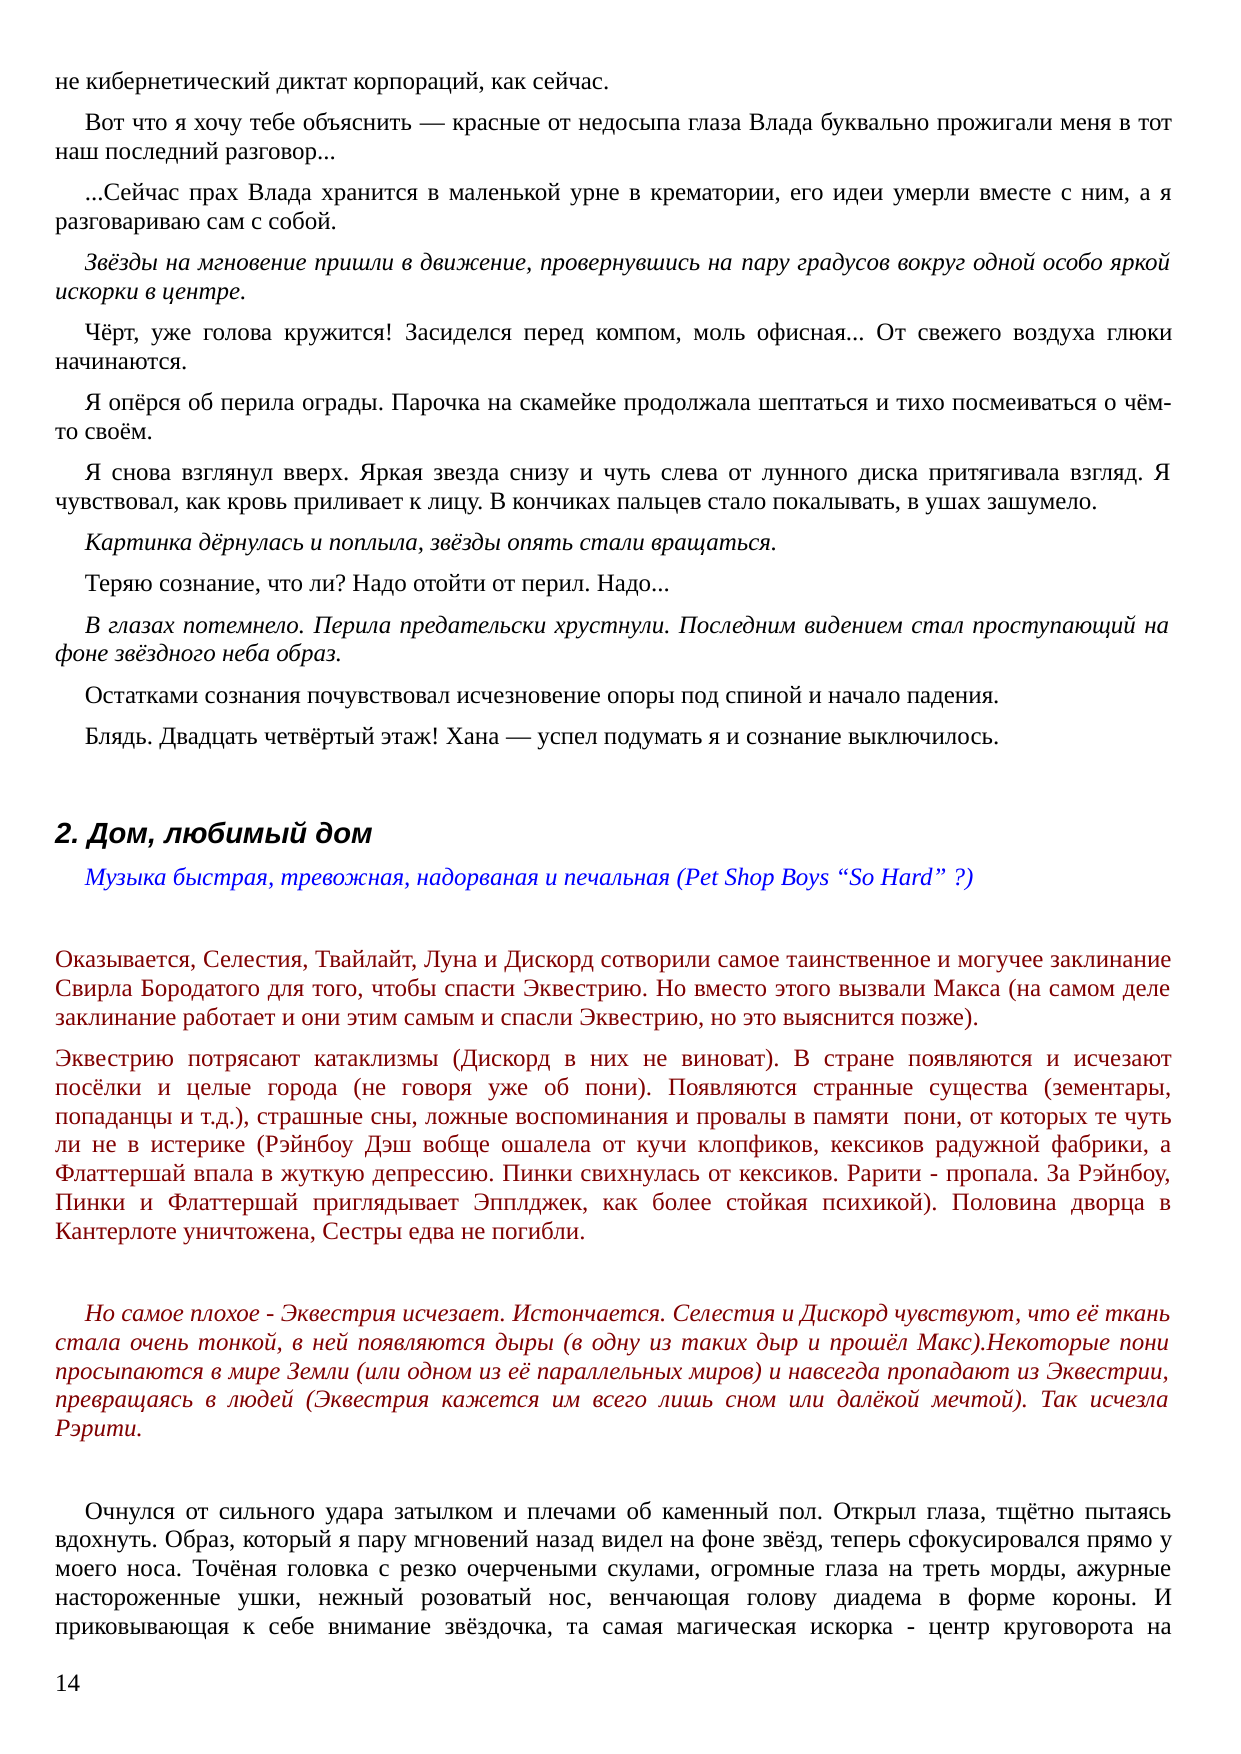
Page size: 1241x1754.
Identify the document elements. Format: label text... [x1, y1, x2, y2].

subtitle 2. Дом, любимый дом [55, 816, 1173, 849]
text Блядь. Двадцать четвёртый этаж! Хана — успел подумать я и сознание выключилось. [55, 721, 1173, 750]
text Музыка быстрая, тревожная, надорваная и печальная (Pet Shop Boys “So Hard” ?) [55, 862, 1173, 891]
text ...Сейчас прах Влада хранится в маленькой урне в крематории, его идеи умерли вместе с ним, а я разговариваю сам с собой. [55, 177, 1173, 235]
text Оказывается, Селестия, Твайлайт, Луна и Дискорд сотворили самое таинственное и могучее заклинание Свирла Бородатого для того, чтобы спасти Эквестрию. Но вместо этого вызвали Макса (на самом деле заклинание работает и они этим самым и спасли Эквестрию, но это выяснится позже). [55, 944, 1173, 1031]
text Я снова взглянул вверх. Яркая звезда снизу и чуть слева от лунного диска притягивала взгляд. Я чувствовал, как кровь приливает к лицу. В кончиках пальцев стало покалывать, в ушах зашумело. [55, 457, 1173, 515]
text Вот что я хочу тебе объяснить — красные от недосыпа глаза Влада буквально прожигали меня в тот наш последний разговор... [55, 107, 1173, 165]
text Остатками сознания почувствовал исчезновение опоры под спиной и начало падения. [55, 680, 1173, 708]
text Картинка дёрнулась и поплыла, звёзды опять стали вращаться. [55, 527, 1173, 556]
text В глазах потемнело. Перила предательски хрустнули. Последним видением стал проступающий на фоне звёздного неба образ. [55, 610, 1173, 667]
text Теряю сознание, что ли? Надо отойти от перил. Надо... [55, 568, 1173, 597]
text Но самое плохое - Эквестрия исчезает. Истончается. Селестия и Дискорд чувствуют, что её ткань стала очень тонкой, в ней появляются дыры (в одну из таких дыр и прошёл Макс).Некоторые пони просыпаются в мире Земли (или одном из её параллельных миров) и навсегда пропадают из Эквестрии, превращаясь в людей (Эквестрия кажется им всего лишь сном или далёкой мечтой). Так исчезла Рэрити. [55, 1298, 1173, 1442]
text Эквестрию потрясают катаклизмы (Дискорд в них не виноват). В стране появляются и исчезают посёлки и целые города (не говоря уже об пони). Появляются странные существа (зементары, попаданцы и т.д.), страшные сны, ложные воспоминания и провалы в памяти пони, от которых те чуть ли не в истерике (Рэйнбоу Дэш вобще ошалела от кучи клопфиков, кексиков радужной фабрики, а Флаттершай впала в жуткую депрессию. Пинки свихнулась от кексиков. Рарити - пропала. За Рэйнбоу, Пинки и Флаттершай приглядывает Эпплджек, как более стойкая психикой). Половина дворца в Кантерлоте уничтожена, Сестры едва не погибли. [55, 1043, 1173, 1244]
text Я опёрся об перила ограды. Парочка на скамейке продолжала шептаться и тихо посмеиваться о чём-то своём. [55, 387, 1173, 445]
text Звёзды на мгновение пришли в движение, провернувшись на пару градусов вокруг одной особо яркой искорки в центре. [55, 247, 1173, 305]
text Очнулся от сильного удара затылком и плечами об каменный пол. Открыл глаза, тщётно пытаясь вдохнуть. Образ, который я пару мгновений назад видел на фоне звёзд, теперь сфокусировался прямо у моего носа. Точёная головка с резко очерчеными скулами, огромные глаза на треть морды, ажурные настороженные ушки, нежный розоватый нос, венчающая голову диадема в форме короны. И приковывающая к себе внимание звёздочка, та самая магическая искорка - центр круговорота на [55, 1496, 1173, 1639]
text не кибернетический диктат корпораций, как сейчас. [55, 66, 1173, 95]
text Чёрт, уже голова кружится! Засиделся перед компом, моль офисная... От свежего воздуха глюки начинаются. [55, 317, 1173, 375]
